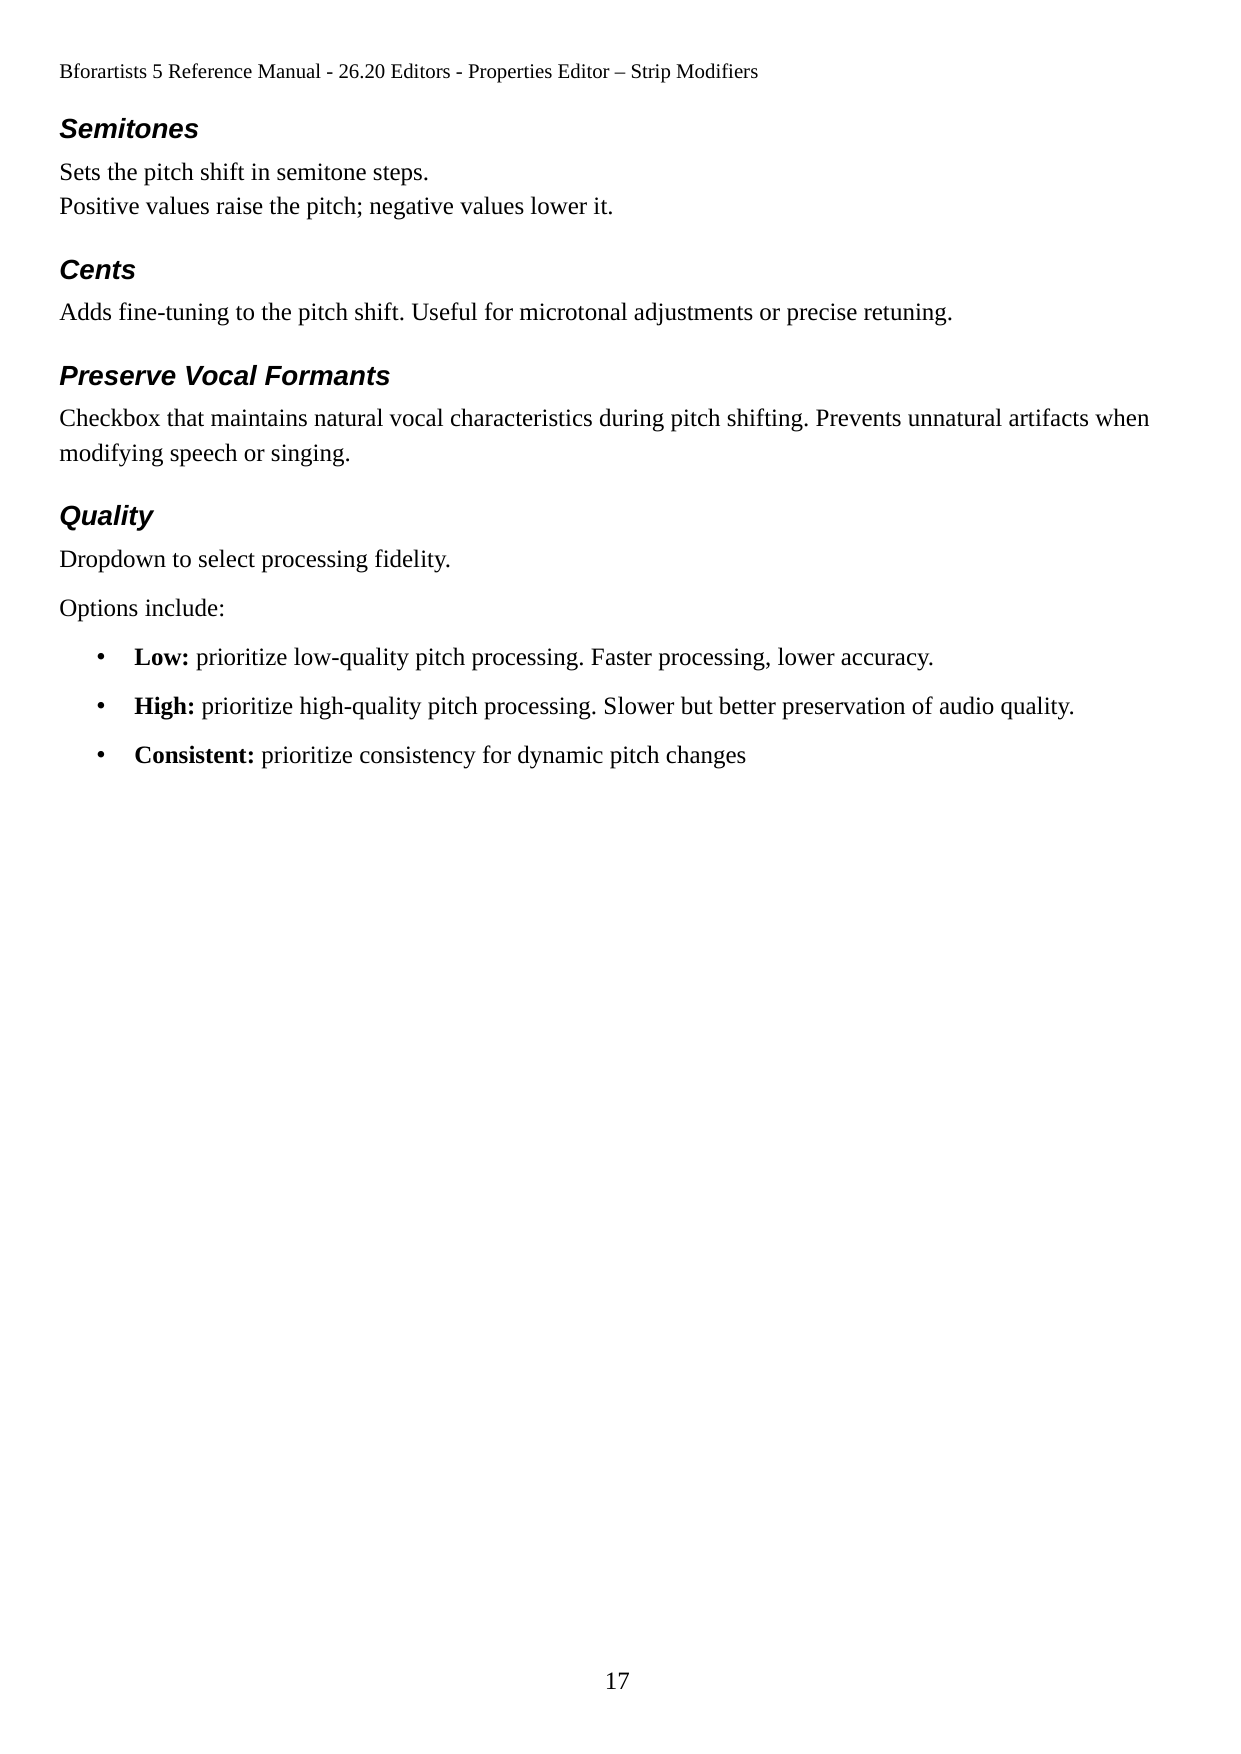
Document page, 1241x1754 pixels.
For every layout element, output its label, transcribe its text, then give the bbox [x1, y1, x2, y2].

text Options include: [59, 593, 1181, 622]
subtitle Cents [59, 253, 1181, 285]
text Sets the pitch shift in semitone steps. Positive values raise the pitch; negative values lower it. [59, 157, 1181, 220]
list High: prioritize high-quality pitch processing. Slower but better preservation of audio quality. [97, 691, 1181, 720]
text Adds fine-tuning to the pitch shift. Useful for microtonal adjustments or precise retuning. [59, 297, 1181, 326]
list Low: prioritize low-quality pitch processing. Faster processing, lower accuracy. [97, 642, 1181, 671]
subtitle Quality [59, 499, 1181, 531]
text Checkbox that maintains natural vocal characteristics during pitch shifting. Prevents unnatural artifacts when modifying speech or singing. [59, 403, 1181, 467]
text Dropdown to select processing fidelity. [59, 544, 1181, 572]
subtitle Preserve Vocal Formants [59, 359, 1181, 391]
list Consistent: prioritize consistency for dynamic pitch changes [97, 740, 1181, 769]
subtitle Semitones [59, 113, 1181, 144]
